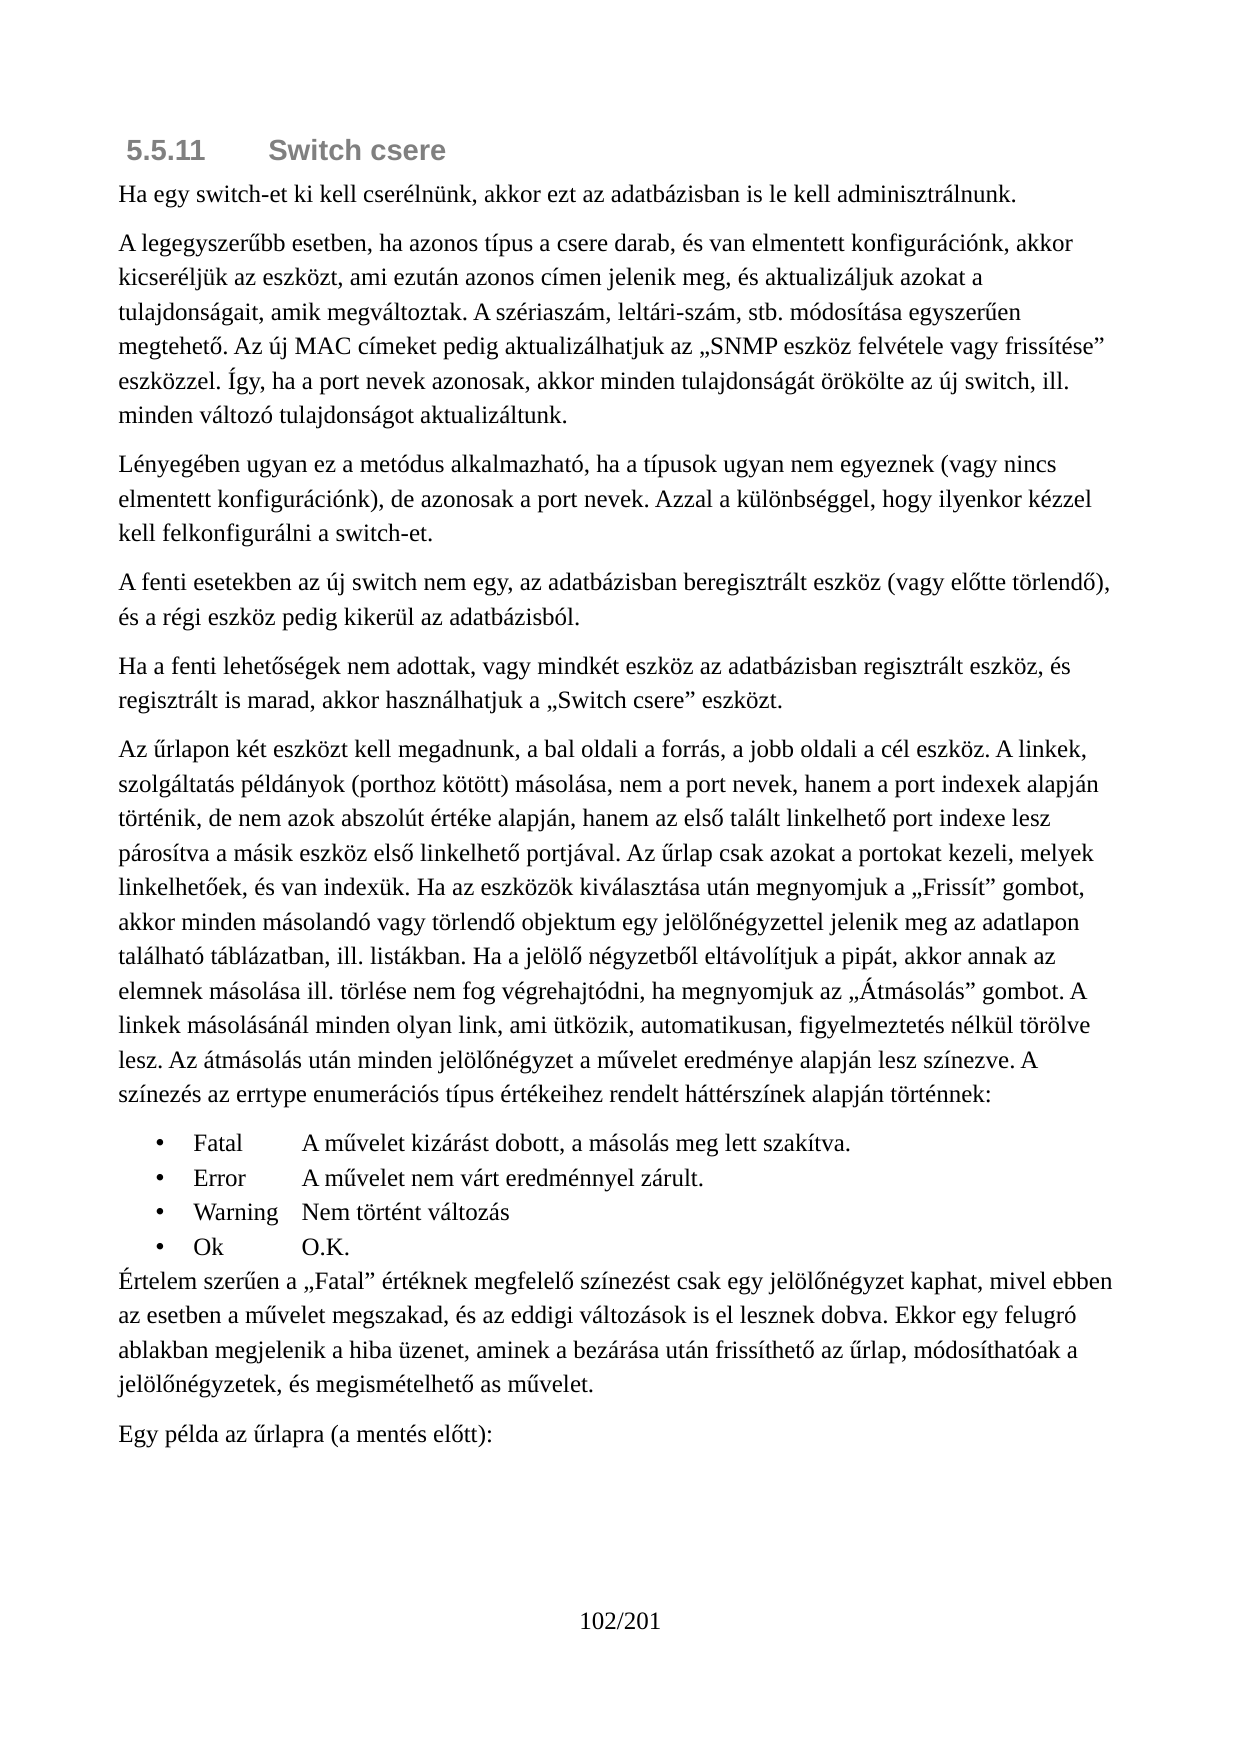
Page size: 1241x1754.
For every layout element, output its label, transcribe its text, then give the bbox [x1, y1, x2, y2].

list Ok O.K. [156, 1232, 1122, 1260]
text Lényegében ugyan ez a metódus alkalmazható, ha a típusok ugyan nem egyeznek (vagy nincs elmentett konfigurációnk), de azonosak a port nevek. Azzal a különbséggel, hogy ilyenkor kézzel kell felkonfigurálni a switch-et. [118, 449, 1122, 547]
subtitle Switch csere [118, 133, 1122, 166]
text Ha a fenti lehetőségek nem adottak, vagy mindkét eszköz az adatbázisban regisztrált eszköz, és regisztrált is marad, akkor használhatjuk a „Switch csere” eszközt. [118, 651, 1122, 714]
text Ha egy switch-et ki kell cserélnünk, akkor ezt az adatbázisban is le kell adminisztrálnunk. [118, 179, 1122, 207]
text Értelem szerűen a „Fatal” értéknek megfelelő színezést csak egy jelölőnégyzet kaphat, mivel ebben az esetben a művelet megszakad, és az eddigi változások is el lesznek dobva. Ekkor egy felugró ablakban megjelenik a hiba üzenet, aminek a bezárása után frissíthető az űrlap, módosíthatóak a jelölőnégyzetek, és megismételhető as művelet. [118, 1266, 1122, 1398]
text Egy példa az űrlapra (a mentés előtt): [118, 1419, 1122, 1447]
text A fenti esetekben az új switch nem egy, az adatbázisban beregisztrált eszköz (vagy előtte törlendő), és a régi eszköz pedig kikerül az adatbázisból. [118, 567, 1122, 631]
text A legegyszerűbb esetben, ha azonos típus a csere darab, és van elmentett konfigurációnk, akkor kicseréljük az eszközt, ami ezután azonos címen jelenik meg, és aktualizáljuk azokat a tulajdonságait, amik megváltoztak. A szériaszám, leltári-szám, stb. módosítása egyszerűen megtehető. Az új MAC címeket pedig aktualizálhatjuk az „SNMP eszköz felvétele vagy frissítése” eszközzel. Így, ha a port nevek azonosak, akkor minden tulajdonságát örökölte az új switch, ill. minden változó tulajdonságot aktualizáltunk. [118, 228, 1122, 429]
text Az űrlapon két eszközt kell megadnunk, a bal oldali a forrás, a jobb oldali a cél eszköz. A linkek, szolgáltatás példányok (porthoz kötött) másolása, nem a port nevek, hanem a port indexek alapján történik, de nem azok abszolút értéke alapján, hanem az első talált linkelhető port indexe lesz párosítva a másik eszköz első linkelhető portjával. Az űrlap csak azokat a portokat kezeli, melyek linkelhetőek, és van indexük. Ha az eszközök kiválasztása után megnyomjuk a „Frissít” gombot, akkor minden másolandó vagy törlendő objektum egy jelölőnégyzettel jelenik meg az adatlapon található táblázatban, ill. listákban. Ha a jelölő négyzetből eltávolítjuk a pipát, akkor annak az elemnek másolása ill. törlése nem fog végrehajtódni, ha megnyomjuk az „Átmásolás” gombot. A linkek másolásánál minden olyan link, ami ütközik, automatikusan, figyelmeztetés nélkül törölve lesz. Az átmásolás után minden jelölőnégyzet a művelet eredménye alapján lesz színezve. A színezés az errtype enumerációs típus értékeihez rendelt háttérszínek alapján történnek: [118, 734, 1122, 1108]
list Warning Nem történt változás [156, 1197, 1122, 1226]
list Fatal A művelet kizárást dobott, a másolás meg lett szakítva. [156, 1128, 1122, 1157]
list Error A művelet nem várt eredménnyel zárult. [156, 1163, 1122, 1191]
